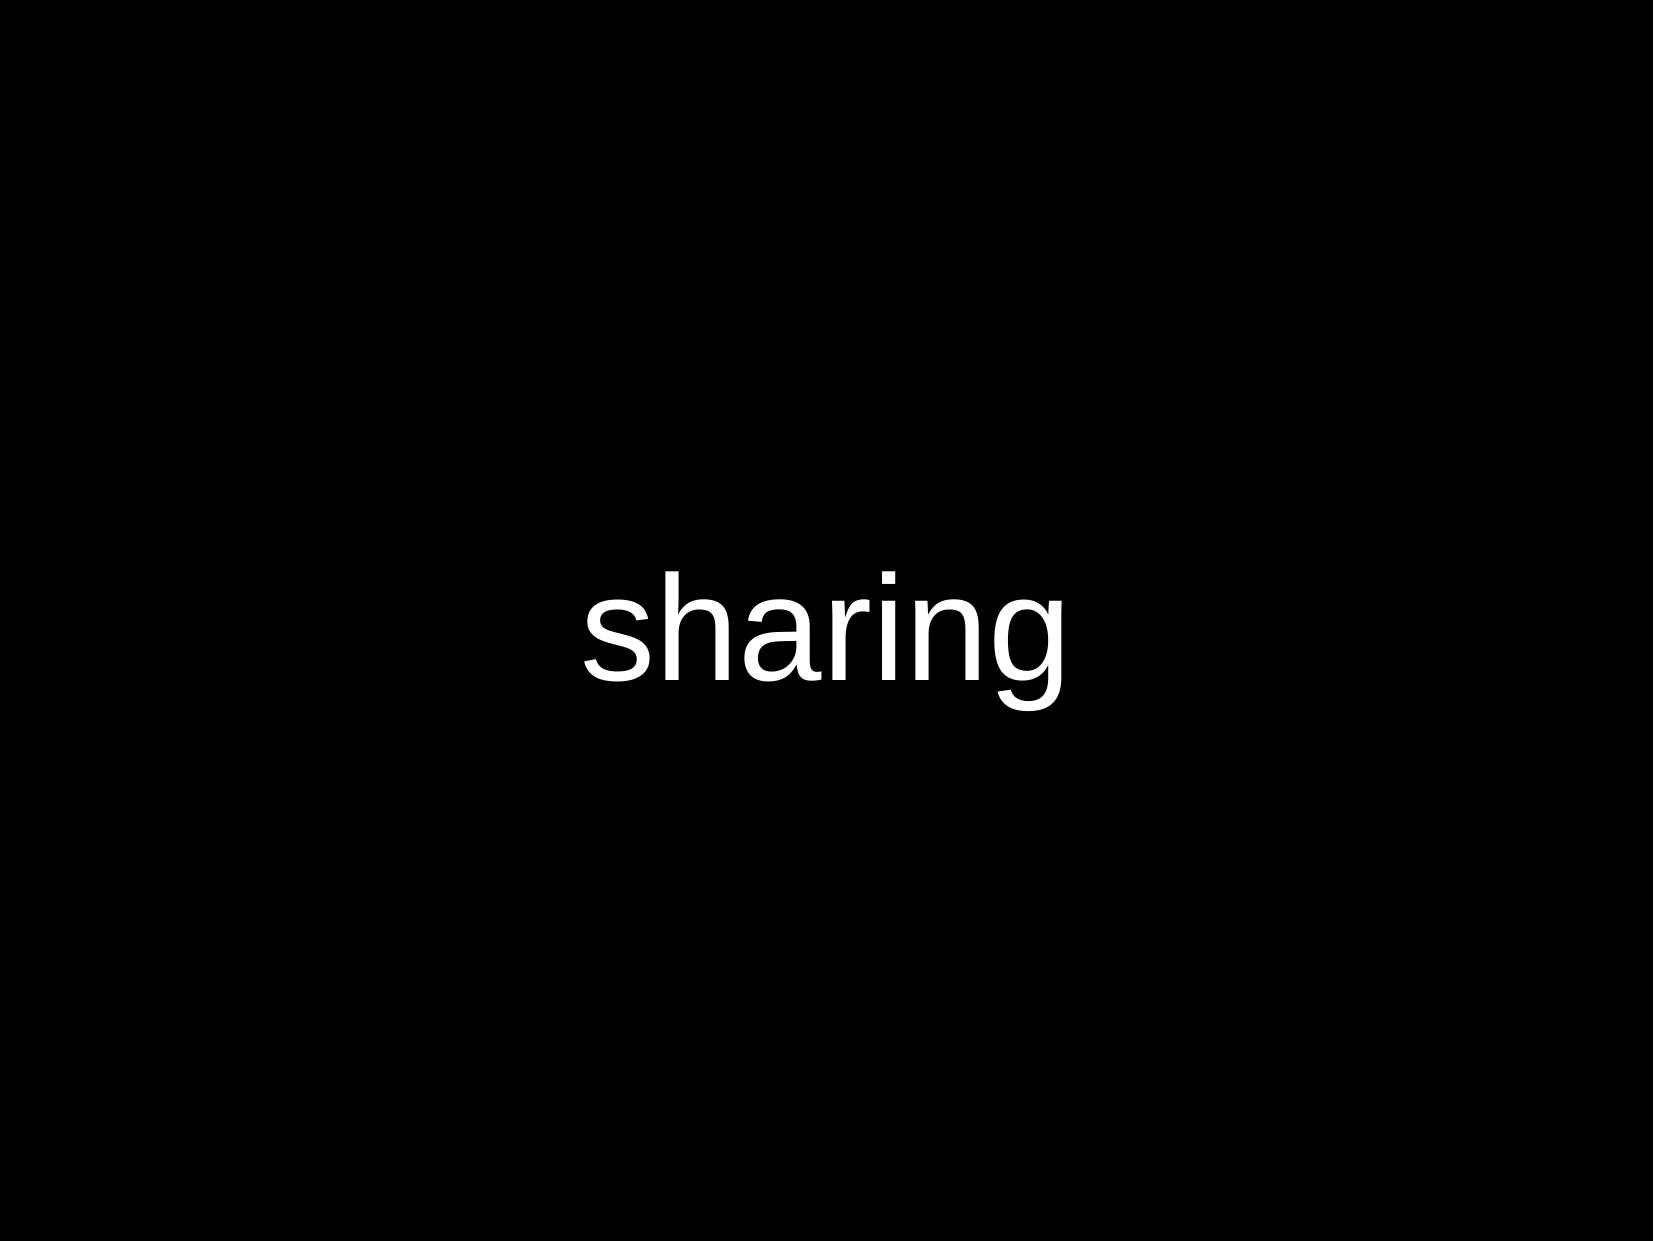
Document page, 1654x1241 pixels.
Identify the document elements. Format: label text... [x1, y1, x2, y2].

title sharing [82, 525, 1571, 733]
